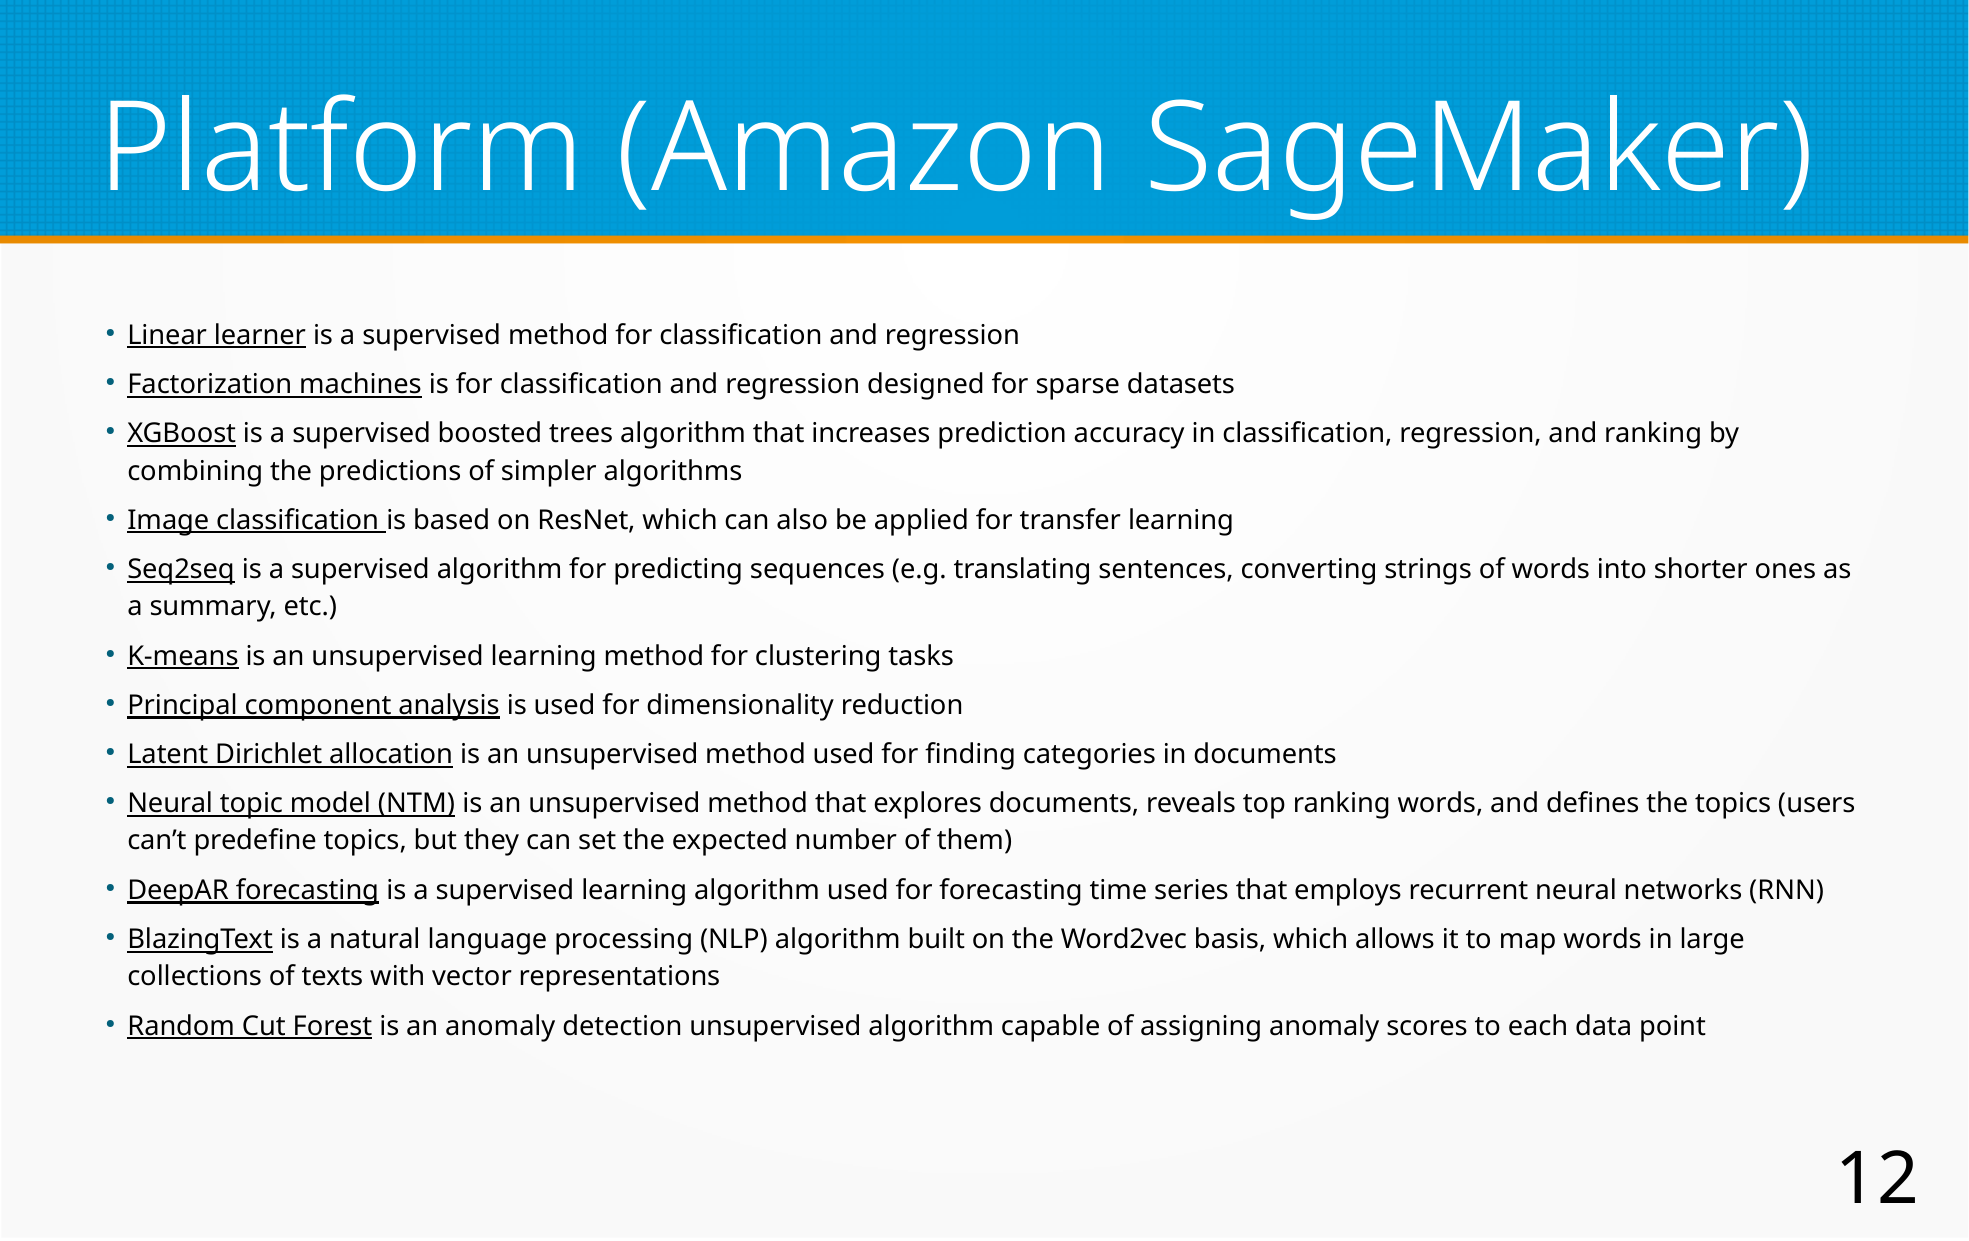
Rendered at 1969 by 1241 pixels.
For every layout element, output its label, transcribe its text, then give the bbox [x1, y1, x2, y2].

list Linear learner is a supervised method for classification and regression Factorization machines is for classification and regression designed for sparse datasets XGBoost is a supervised boosted trees algorithm that increases prediction accuracy in classification, regression, and ranking by combining the predictions of simpler algorithms Image classification is based on ResNet, which can also be applied for transfer learning Seq2seq is a supervised algorithm for predicting sequences (e.g. translating sentences, converting strings of words into shorter ones as a summary, etc.) K-means is an unsupervised learning method for clustering tasks Principal component analysis is used for dimensionality reduction Latent Dirichlet allocation is an unsupervised method used for finding categories in documents Neural topic model (NTM) is an unsupervised method that explores documents, reveals top ranking words, and defines the topics (users can’t predefine topics, but they can set the expected number of them) DeepAR forecasting is a supervised learning algorithm used for forecasting time series that employs recurrent neural networks (RNN) BlazingText is a natural language processing (NLP) algorithm built on the Word2vec basis, which allows it to map words in large collections of texts with vector representations Random Cut Forest is an anomaly detection unsupervised algorithm capable of assigning anomaly scores to each data point [98, 315, 1861, 1081]
text_box 12 [1830, 1127, 1966, 1224]
picture [0, 236, 1969, 1241]
title Platform (Amazon SageMaker) [98, 19, 1870, 227]
